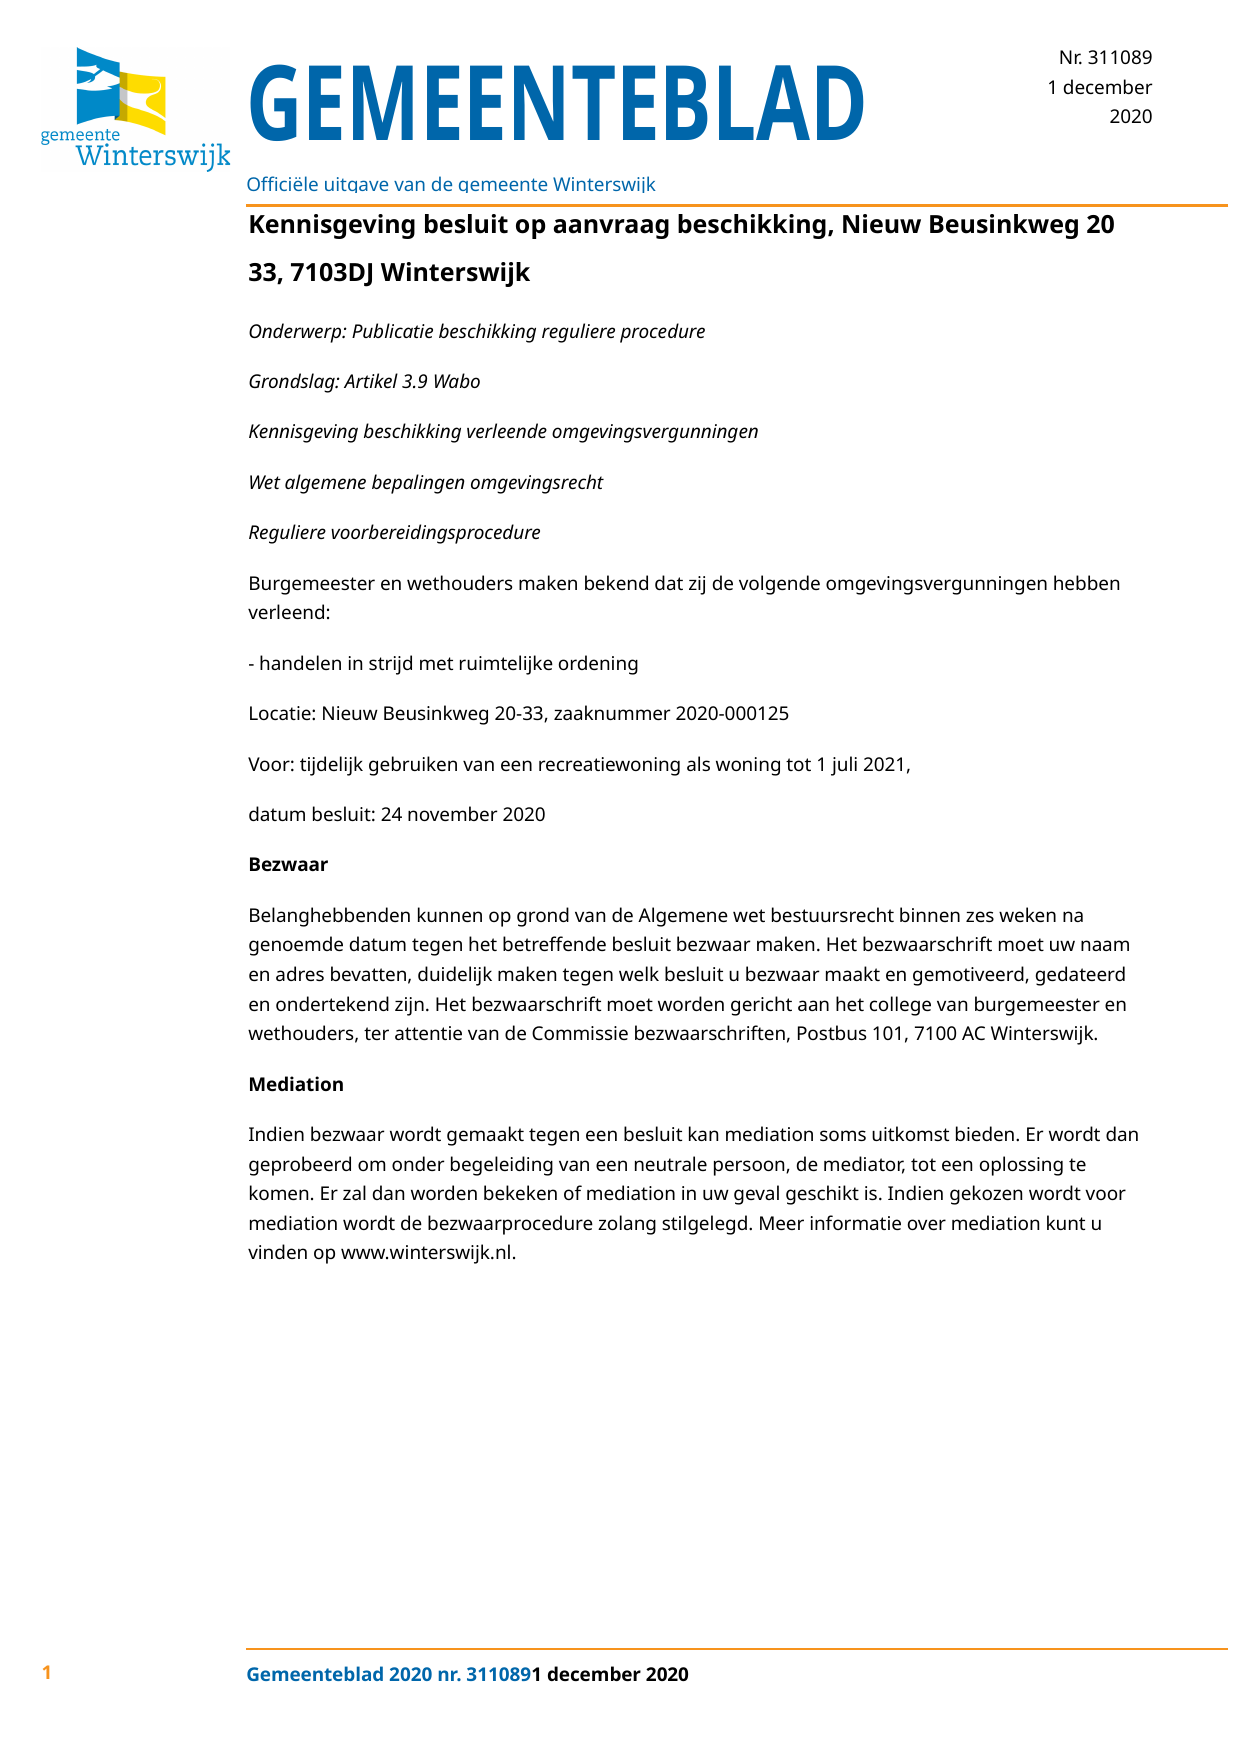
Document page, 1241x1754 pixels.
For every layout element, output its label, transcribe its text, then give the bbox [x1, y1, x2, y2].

picture [225, 153, 231, 162]
text Kennisgeving beschikking verleende omgevingsvergunningen [248, 419, 1152, 444]
text Belanghebbenden kunnen op grond van de Algemene wet bestuursrecht binnen zes weken na genoemde datum tegen het betreffende besluit bezwaar maken. Het bezwaarschrift moet uw naam en adres bevatten, duidelijk maken tegen welk besluit u bezwaar maakt en gemotiveerd, gedateerd en ondertekend zijn. Het bezwaarschrift moet worden gericht aan het college van burgemeester en wethouders, ter attentie van de Commissie bezwaarschriften, Postbus 101, 7100 AC Winterswijk. [248, 902, 1152, 1046]
text Bezwaar [248, 852, 1152, 877]
text Indien bezwaar wordt gemaakt tegen een besluit kan mediation soms uitkomst bieden. Er wordt dan geprobeerd om onder begeleiding van een neutrale persoon, de mediator, tot een oplossing te komen. Er zal dan worden bekeken of mediation in uw geval geschikt is. Indien gekozen wordt voor mediation wordt de bezwaarprocedure zolang stilgelegd. Meer informatie over mediation kunt u vinden op www.winterswijk.nl. [248, 1121, 1152, 1265]
text Voor: tijdelijk gebruiken van een recreatiewoning als woning tot 1 juli 2021, [248, 751, 1152, 777]
text Burgemeester en wethouders maken bekend dat zij de volgende omgevingsvergunningen hebben verleend: [248, 570, 1152, 625]
text - handelen in strijd met ruimtelijke ordening [248, 650, 1152, 676]
text Reguliere voorbereidingsprocedure [248, 519, 1152, 545]
text datum besluit: 24 november 2020 [248, 801, 1152, 827]
text Mediation [248, 1071, 1152, 1097]
text Onderwerp: Publicatie beschikking reguliere procedure [248, 318, 1152, 344]
text Locatie: Nieuw Beusinkweg 20-33, zaaknummer 2020-000125 [248, 700, 1152, 726]
text Grondslag: Artikel 3.9 Wabo [248, 368, 1152, 394]
text Kennisgeving besluit op aanvraag beschikking, Nieuw Beusinkweg 20 33, 7103DJ Winterswijk [248, 207, 1152, 288]
text Wet algemene bepalingen omgevingsrecht [248, 469, 1152, 495]
picture [41, 47, 231, 172]
